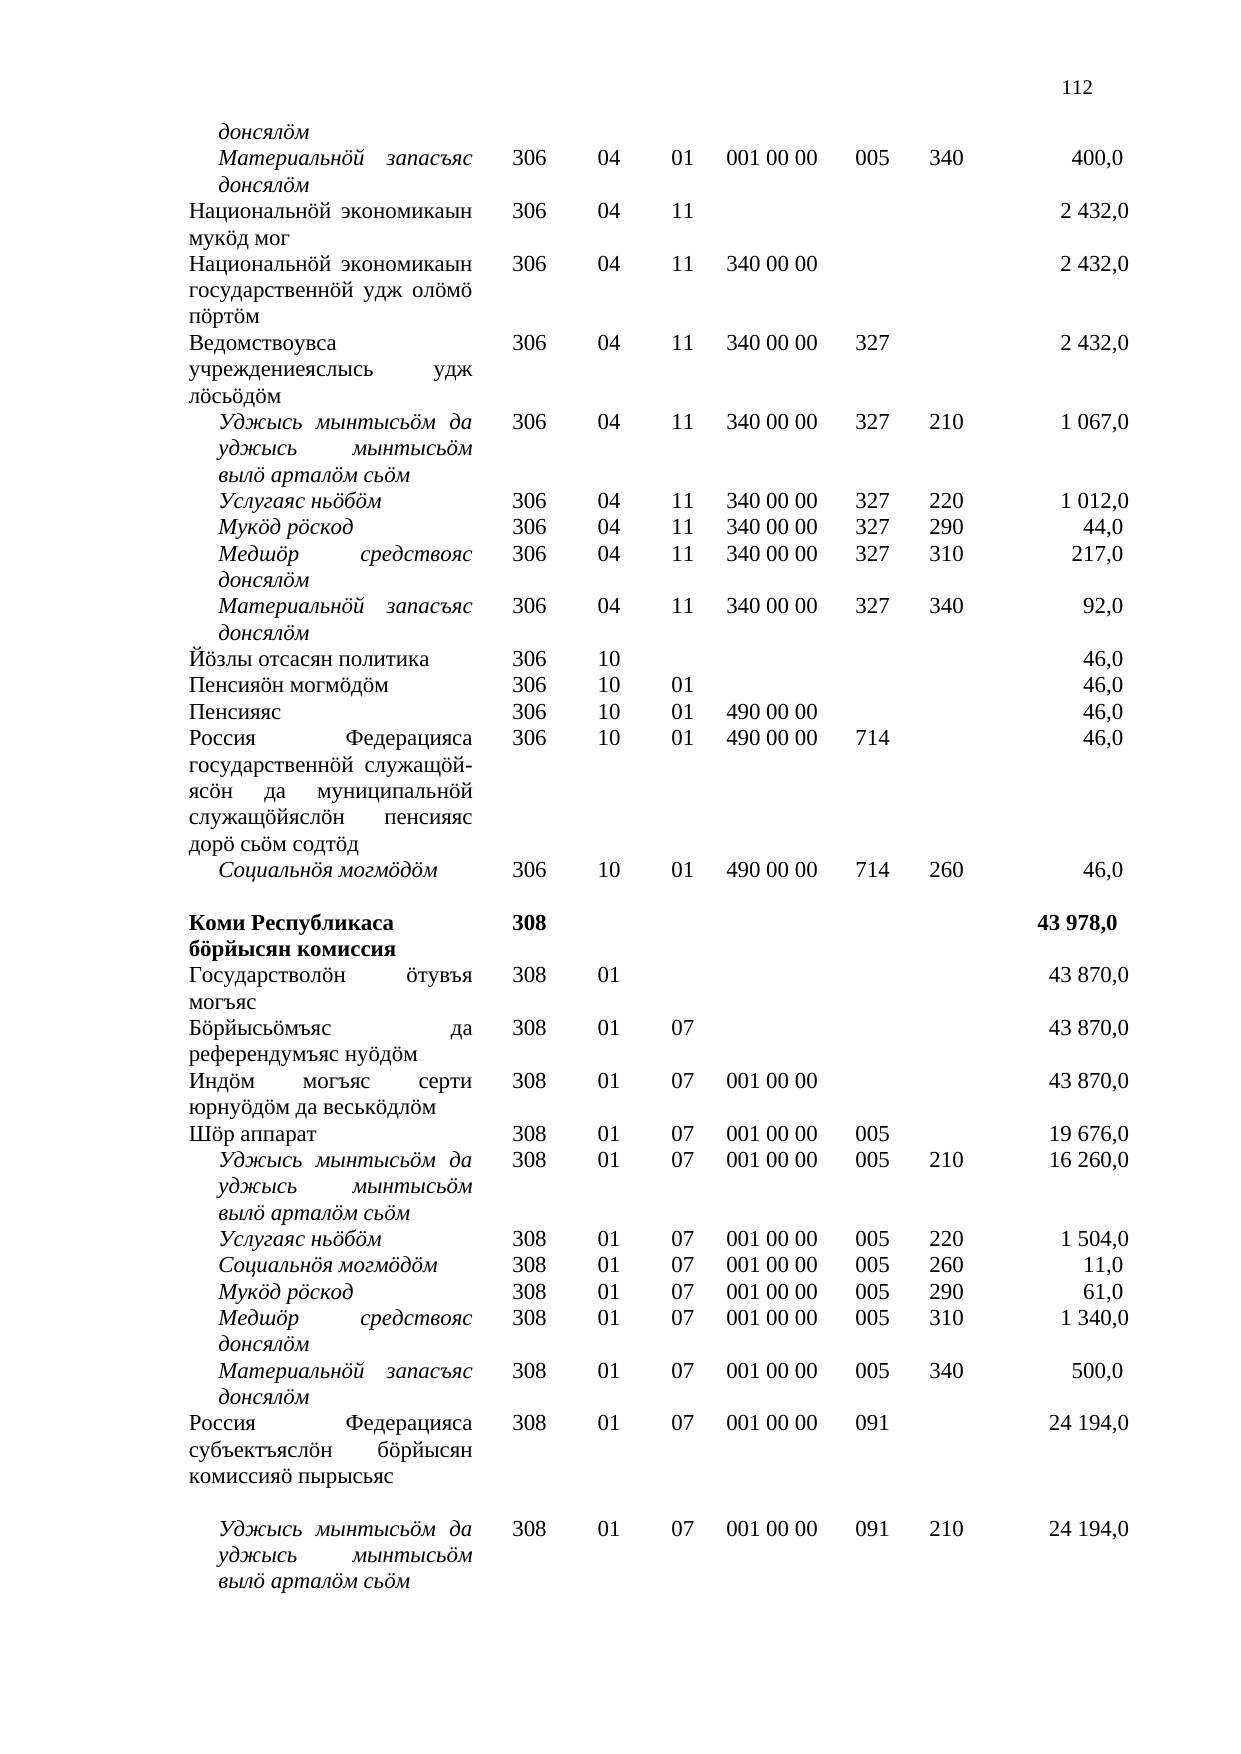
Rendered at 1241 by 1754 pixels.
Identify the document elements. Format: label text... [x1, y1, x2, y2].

table_cell 04 [558, 145, 631, 197]
table_cell 327 [838, 514, 901, 540]
table_cell 11 [631, 250, 705, 329]
table_cell 490 00 00 [705, 724, 838, 856]
table_cell 091 [838, 1515, 901, 1594]
table_cell 10 [558, 698, 631, 724]
table_cell Материальнöй запасъяс донсялöм [177, 593, 484, 645]
table_cell 04 [558, 487, 631, 513]
table_cell 01 [558, 961, 631, 1014]
table_cell 07 [631, 1251, 705, 1278]
table_cell 07 [631, 1410, 705, 1515]
table_cell [705, 197, 838, 250]
table_cell Ведомствоувса учреждениеяслысь удж лöсьöдöм [177, 329, 484, 408]
table_cell 005 [838, 1146, 901, 1225]
table_cell Уджысь мынтысьöм да уджысь мынтысьöм вылö арталöм сьöм [177, 1146, 484, 1225]
table_cell 01 [558, 1014, 631, 1067]
table_cell 46,0 [975, 856, 1153, 882]
table_cell Медшöр средствояс донсялöм [177, 540, 484, 592]
table_cell 220 [901, 1225, 974, 1251]
table_cell 308 [484, 1251, 558, 1278]
table_cell 01 [631, 856, 705, 882]
table_cell 001 00 00 [705, 1410, 838, 1515]
table_cell 210 [901, 408, 974, 487]
table_cell донсялöм [177, 118, 484, 144]
table_cell Уджысь мынтысьöм да уджысь мынтысьöм вылö арталöм сьöм [177, 408, 484, 487]
table_cell 308 [484, 1014, 558, 1067]
table_cell 10 [558, 856, 631, 882]
table_cell [838, 672, 901, 698]
table_cell 01 [631, 145, 705, 197]
table_cell Социальнöя могмöдöм [177, 856, 484, 882]
table_cell 290 [901, 514, 974, 540]
table_cell [631, 909, 705, 961]
table_cell 306 [484, 698, 558, 724]
table_cell 005 [838, 1120, 901, 1146]
table_cell 10 [558, 672, 631, 698]
table_cell 1 067,0 [975, 408, 1153, 487]
table_cell [705, 961, 838, 1014]
table_cell 400,0 [975, 145, 1153, 197]
table_cell 340 [901, 1357, 974, 1409]
table_cell 01 [558, 1304, 631, 1357]
table_cell 001 00 00 [705, 1146, 838, 1225]
table_cell 340 00 00 [705, 487, 838, 513]
table_cell 308 [484, 1357, 558, 1409]
table_cell 327 [838, 540, 901, 592]
table_cell 01 [558, 1410, 631, 1515]
table_cell [177, 883, 484, 909]
table_cell 340 [901, 593, 974, 645]
table_cell 01 [631, 672, 705, 698]
table_cell 308 [484, 1146, 558, 1225]
table_cell [838, 909, 901, 961]
table_cell [901, 118, 974, 144]
table_cell 04 [558, 250, 631, 329]
table_cell [901, 909, 974, 961]
table_cell 306 [484, 645, 558, 672]
table_cell 001 00 00 [705, 1067, 838, 1119]
table_cell 11 [631, 540, 705, 592]
table_cell [484, 883, 558, 909]
table_cell 310 [901, 540, 974, 592]
table_cell 306 [484, 145, 558, 197]
table_cell 327 [838, 408, 901, 487]
table_cell [901, 197, 974, 250]
table_cell 290 [901, 1278, 974, 1304]
table_cell [838, 961, 901, 1014]
table_cell 210 [901, 1515, 974, 1594]
table_cell Национальнöй экономикаын государственнöй удж олöмö пöртöм [177, 250, 484, 329]
table_cell [705, 883, 838, 909]
table_cell 43 978,0 [975, 909, 1153, 961]
table_cell 01 [558, 1225, 631, 1251]
table_cell 04 [558, 408, 631, 487]
table_cell 005 [838, 1225, 901, 1251]
table_cell 001 00 00 [705, 1278, 838, 1304]
table_cell Медшöр средствояс донсялöм [177, 1304, 484, 1357]
table_cell [558, 883, 631, 909]
table_cell Пенсияöн могмöдöм [177, 672, 484, 698]
table_cell [901, 250, 974, 329]
table_cell 308 [484, 1067, 558, 1119]
table_cell 07 [631, 1014, 705, 1067]
table_cell [901, 883, 974, 909]
table_cell 07 [631, 1304, 705, 1357]
table_cell 04 [558, 593, 631, 645]
table_cell 001 00 00 [705, 1251, 838, 1278]
table_cell 260 [901, 1251, 974, 1278]
table_cell 2 432,0 [975, 329, 1153, 408]
table_cell 07 [631, 1515, 705, 1594]
table_cell 340 00 00 [705, 329, 838, 408]
table_cell 001 00 00 [705, 1225, 838, 1251]
table_cell [975, 118, 1153, 144]
table_cell 340 00 00 [705, 540, 838, 592]
table_cell 07 [631, 1146, 705, 1225]
table_cell [838, 118, 901, 144]
table_cell [705, 672, 838, 698]
table_cell Услугаяс ньöбöм [177, 487, 484, 513]
table_cell 01 [558, 1515, 631, 1594]
table_cell [901, 724, 974, 856]
table_cell [705, 1014, 838, 1067]
table_cell [838, 1067, 901, 1119]
table_cell 04 [558, 329, 631, 408]
table_cell 46,0 [975, 672, 1153, 698]
table_cell 07 [631, 1278, 705, 1304]
table_cell 091 [838, 1410, 901, 1515]
table_cell 005 [838, 1304, 901, 1357]
table_cell 10 [558, 645, 631, 672]
table_cell 306 [484, 197, 558, 250]
table_cell [901, 1067, 974, 1119]
table_cell 310 [901, 1304, 974, 1357]
table_cell 11 [631, 593, 705, 645]
table_cell 340 00 00 [705, 408, 838, 487]
table_cell 10 [558, 724, 631, 856]
table_cell [901, 698, 974, 724]
table_cell Коми Республикаса бöрйысян комиссия [177, 909, 484, 961]
table_cell [631, 118, 705, 144]
table_cell Йöзлы отсасян политика [177, 645, 484, 672]
table_cell 16 260,0 [975, 1146, 1153, 1225]
table_cell 340 00 00 [705, 593, 838, 645]
table_cell [901, 1014, 974, 1067]
table_cell [838, 250, 901, 329]
table_cell 308 [484, 1410, 558, 1515]
table_cell 210 [901, 1146, 974, 1225]
table_cell 43 870,0 [975, 961, 1153, 1014]
table_cell Услугаяс ньöбöм [177, 1225, 484, 1251]
table_cell 490 00 00 [705, 698, 838, 724]
table_cell [705, 909, 838, 961]
table_cell 001 00 00 [705, 1304, 838, 1357]
table_cell Россия Федерацияса государственнöй служащöй­яс­öн да муниципаль­нöй служа­щöй­яслöн пенсияяс дорö сьöм содтöд [177, 724, 484, 856]
table_cell 308 [484, 1515, 558, 1594]
table_cell Мукöд рöскод [177, 1278, 484, 1304]
table_cell 19 676,0 [975, 1120, 1153, 1146]
table_cell 306 [484, 487, 558, 513]
table_cell 01 [558, 1067, 631, 1119]
table_cell [484, 118, 558, 144]
table_cell 306 [484, 724, 558, 856]
table_cell 01 [558, 1146, 631, 1225]
table_cell 001 00 00 [705, 145, 838, 197]
table_cell 306 [484, 593, 558, 645]
table_cell 46,0 [975, 724, 1153, 856]
table_cell [558, 909, 631, 961]
table_cell 46,0 [975, 698, 1153, 724]
table_cell 306 [484, 514, 558, 540]
table_cell [838, 698, 901, 724]
table_cell 24 194,0 [975, 1515, 1153, 1594]
table_cell 92,0 [975, 593, 1153, 645]
table_cell Государстволöн öтувъя могъяс [177, 961, 484, 1014]
table_cell 306 [484, 540, 558, 592]
table_cell 001 00 00 [705, 1357, 838, 1409]
table_cell Национальнöй экономикаын мукöд мог [177, 197, 484, 250]
table_cell 43 870,0 [975, 1014, 1153, 1067]
table_cell [838, 197, 901, 250]
table_cell 306 [484, 856, 558, 882]
table_cell [631, 961, 705, 1014]
table_cell 43 870,0 [975, 1067, 1153, 1119]
table_cell 61,0 [975, 1278, 1153, 1304]
table_cell 306 [484, 329, 558, 408]
table_cell 260 [901, 856, 974, 882]
table_cell 04 [558, 514, 631, 540]
table_cell 500,0 [975, 1357, 1153, 1409]
table_cell [705, 645, 838, 672]
table_cell 340 00 00 [705, 514, 838, 540]
table_cell 217,0 [975, 540, 1153, 592]
table_cell Материальнöй запасъяс донсялöм [177, 145, 484, 197]
table_cell 005 [838, 1278, 901, 1304]
table_cell 11 [631, 514, 705, 540]
table_cell 005 [838, 145, 901, 197]
table_cell 1 012,0 [975, 487, 1153, 513]
table_cell 306 [484, 672, 558, 698]
table_cell 11 [631, 197, 705, 250]
table_cell 308 [484, 1278, 558, 1304]
table_cell 24 194,0 [975, 1410, 1153, 1515]
table_cell 327 [838, 593, 901, 645]
table_cell [838, 645, 901, 672]
table_cell [975, 883, 1153, 909]
table_cell 11,0 [975, 1251, 1153, 1278]
table_cell [901, 1410, 974, 1515]
table_cell 220 [901, 487, 974, 513]
table_cell Бöрйысьöмъяс да референдумъяс нуöдöм [177, 1014, 484, 1067]
table_cell Индöм могъяс серти юрнуöдöм да веськöдлöм [177, 1067, 484, 1119]
table_cell 308 [484, 1120, 558, 1146]
table_cell Материальнöй запасъяс донсялöм [177, 1357, 484, 1409]
table_cell [705, 118, 838, 144]
table_cell 2 432,0 [975, 197, 1153, 250]
table_cell 340 [901, 145, 974, 197]
table_cell 714 [838, 724, 901, 856]
table_cell 327 [838, 487, 901, 513]
table_cell 07 [631, 1357, 705, 1409]
table_cell 1 504,0 [975, 1225, 1153, 1251]
table_cell 001 00 00 [705, 1515, 838, 1594]
table_cell [901, 1120, 974, 1146]
table_cell 340 00 00 [705, 250, 838, 329]
table_cell 01 [631, 698, 705, 724]
table_cell 306 [484, 250, 558, 329]
table_cell 308 [484, 1304, 558, 1357]
table_cell Социальнöя могмöдöм [177, 1251, 484, 1278]
table_cell 001 00 00 [705, 1120, 838, 1146]
table_cell 327 [838, 329, 901, 408]
table_cell 07 [631, 1067, 705, 1119]
table_cell 01 [558, 1278, 631, 1304]
table_cell 308 [484, 961, 558, 1014]
table_cell Уджысь мынтысьöм да уджысь мынтысьöм вылö арталöм сьöм [177, 1515, 484, 1594]
table_cell 308 [484, 1225, 558, 1251]
table_cell 11 [631, 408, 705, 487]
table_cell [631, 645, 705, 672]
table_cell 1 340,0 [975, 1304, 1153, 1357]
table_cell [901, 672, 974, 698]
table_cell 04 [558, 197, 631, 250]
table_cell [901, 961, 974, 1014]
table_cell 005 [838, 1251, 901, 1278]
table_cell Шöр аппарат [177, 1120, 484, 1146]
table_cell [901, 329, 974, 408]
table_cell 44,0 [975, 514, 1153, 540]
table_cell 11 [631, 487, 705, 513]
table_cell 308 [484, 909, 558, 961]
table_cell Мукöд рöскод [177, 514, 484, 540]
table_cell 2 432,0 [975, 250, 1153, 329]
table_cell 04 [558, 540, 631, 592]
table_cell 714 [838, 856, 901, 882]
table_cell [901, 645, 974, 672]
table_cell 46,0 [975, 645, 1153, 672]
table_cell 306 [484, 408, 558, 487]
table_cell 01 [558, 1251, 631, 1278]
table_cell Россия Федерацияса субъектъяслöн бöрйысян комиссияö пырысьяс [177, 1410, 484, 1515]
table_cell 11 [631, 329, 705, 408]
table_cell [838, 883, 901, 909]
table_cell [838, 1014, 901, 1067]
table_cell 01 [631, 724, 705, 856]
table_cell [558, 118, 631, 144]
table_cell 005 [838, 1357, 901, 1409]
table_cell 01 [558, 1357, 631, 1409]
table_cell Пенсияяс [177, 698, 484, 724]
table_cell 490 00 00 [705, 856, 838, 882]
table_cell [631, 883, 705, 909]
table_cell 07 [631, 1225, 705, 1251]
table_cell 07 [631, 1120, 705, 1146]
table_cell 01 [558, 1120, 631, 1146]
